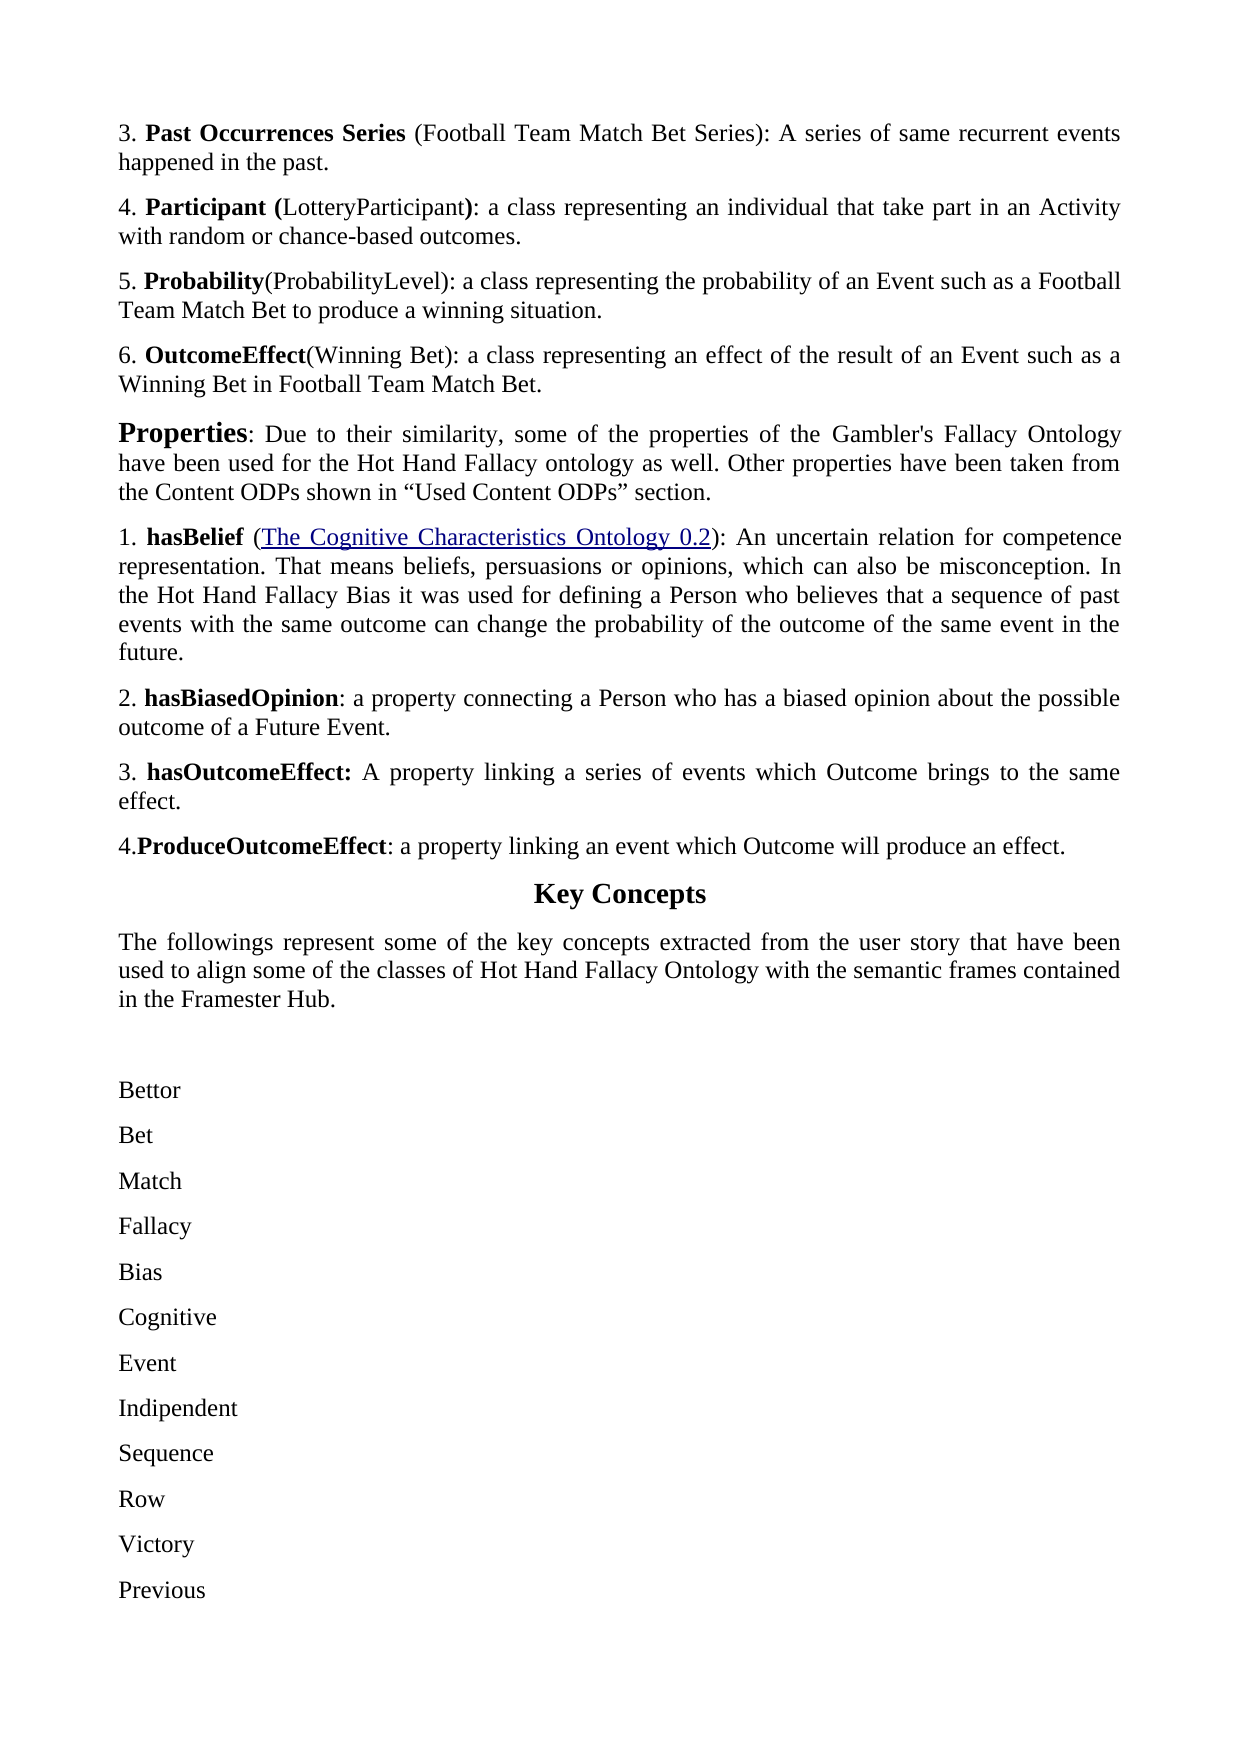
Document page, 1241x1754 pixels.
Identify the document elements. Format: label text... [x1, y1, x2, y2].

text 4.ProduceOutcomeEffect: a property linking an event which Outcome will produce an effect. [118, 831, 1122, 860]
text Fallacy [118, 1211, 1122, 1240]
text 3. hasOutcomeEffect: A property linking a series of events which Outcome brings to the same effect. [118, 757, 1122, 814]
text Previous [118, 1575, 1122, 1603]
text Cognitive [118, 1302, 1122, 1331]
text 5. Probability(ProbabilityLevel): a class representing the probability of an Event such as a Football Team Match Bet to produce a winning situation. [118, 266, 1122, 324]
text 4. Participant (LotteryParticipant): a class representing an individual that take part in an Activity with random or chance-based outcomes. [118, 192, 1122, 250]
text 3. Past Occurrences Series (Football Team Match Bet Series): A series of same recurrent events happened in the past. [118, 118, 1122, 176]
text The followings represent some of the key concepts extracted from the user story that have been used to align some of the classes of Hot Hand Fallacy Ontology with the semantic frames contained in the Framester Hub. [118, 927, 1122, 1013]
text Key Concepts [118, 877, 1122, 910]
text Victory [118, 1529, 1122, 1558]
text Bias [118, 1257, 1122, 1286]
text 2. hasBiasedOpinion: a property connecting a Person who has a biased opinion about the possible outcome of a Future Event. [118, 683, 1122, 740]
text Indipendent [118, 1393, 1122, 1422]
text Bettor [118, 1075, 1122, 1104]
text 6. OutcomeEffect(Winning Bet): a class representing an effect of the result of an Event such as a Winning Bet in Football Team Match Bet. [118, 341, 1122, 398]
text Match [118, 1166, 1122, 1195]
text Event [118, 1348, 1122, 1376]
text Row [118, 1484, 1122, 1513]
text 1. hasBelief (The Cognitive Characteristics Ontology 0.2): An uncertain relation for competence representation. That means beliefs, persuasions or opinions, which can also be misconception. In the Hot Hand Fallacy Bias it was used for defining a Person who believes that a sequence of past events with the same outcome can change the probability of the outcome of the same event in the future. [118, 522, 1122, 666]
text Sequence [118, 1438, 1122, 1467]
text Properties: Due to their similarity, some of the properties of the Gambler's Fallacy Ontology have been used for the Hot Hand Fallacy ontology as well. Other properties have been taken from the Content ODPs shown in “Used Content ODPs” section. [118, 415, 1122, 506]
text Bet [118, 1121, 1122, 1149]
